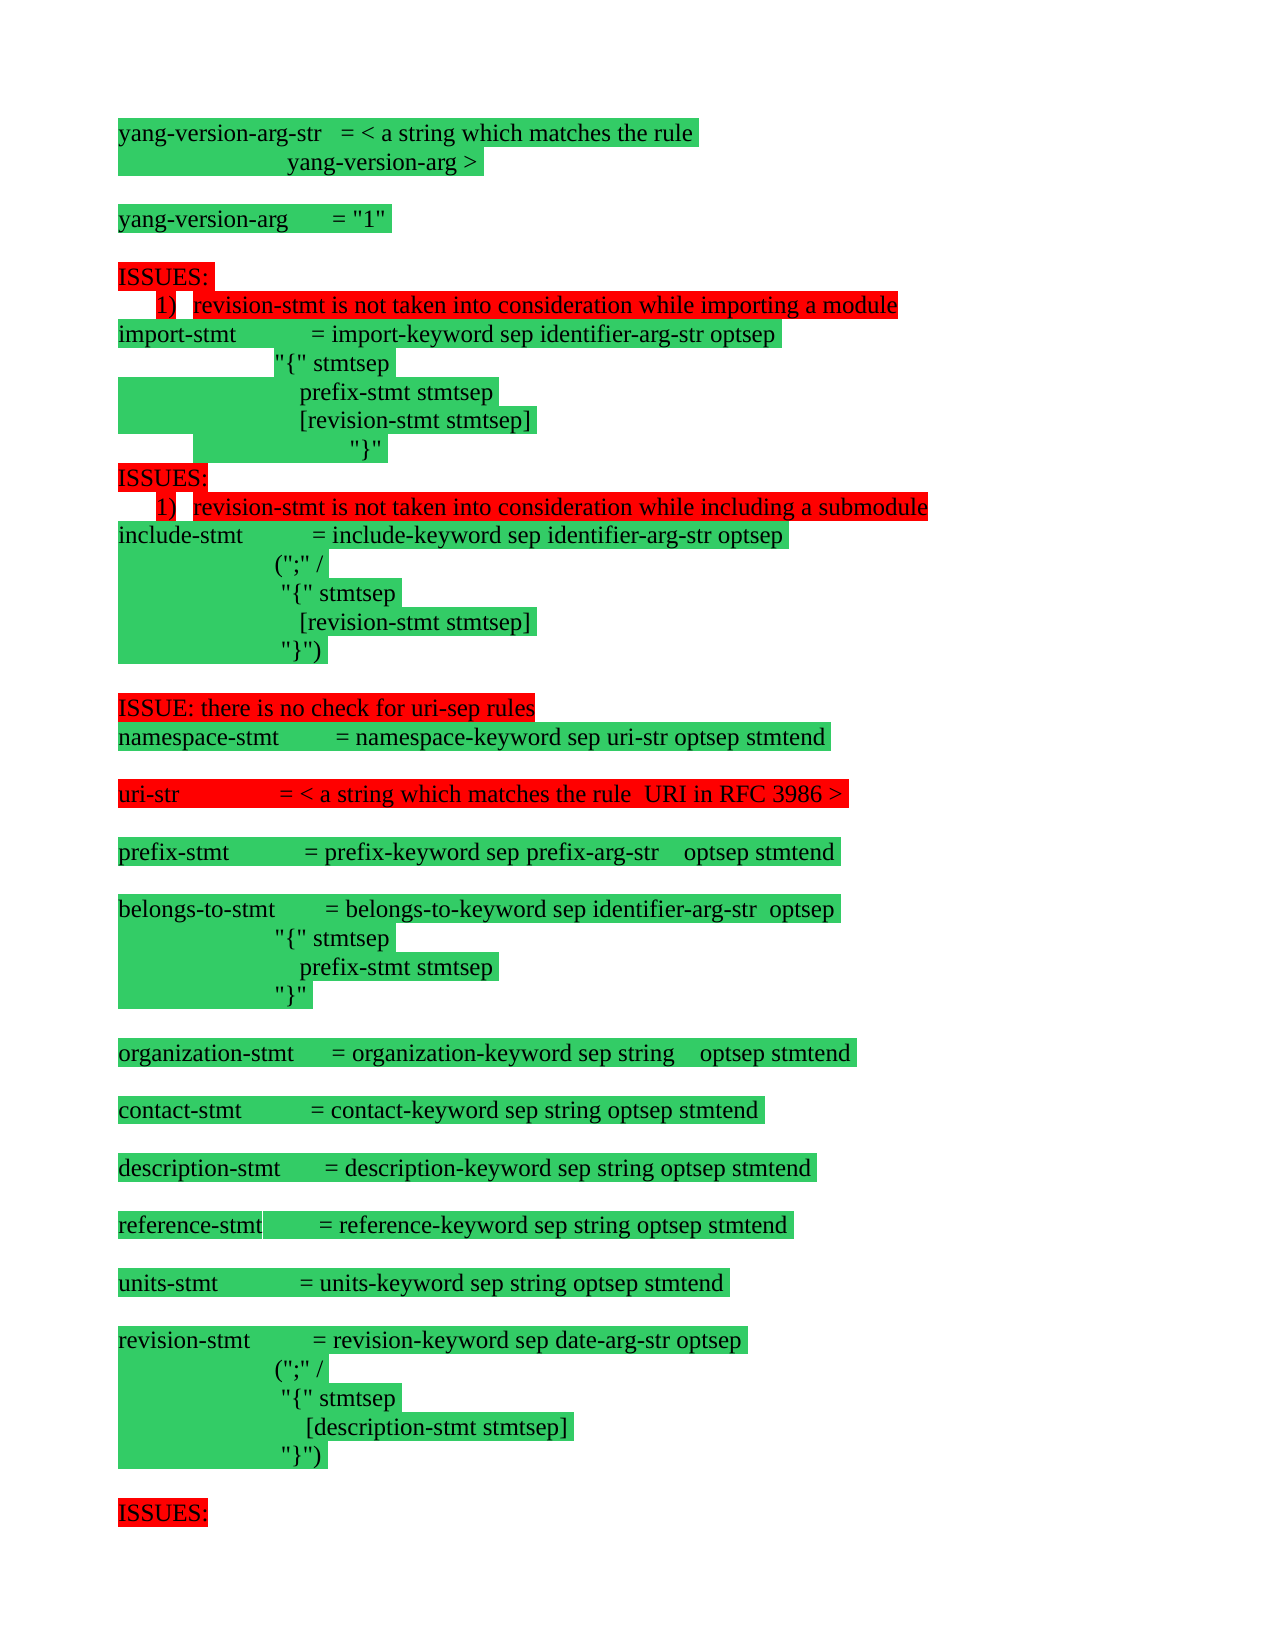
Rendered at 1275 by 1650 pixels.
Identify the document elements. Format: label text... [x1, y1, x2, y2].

text revision-stmt = revision-keyword sep date-arg-str optsep [118, 1326, 1157, 1354]
text ISSUE: there is no check for uri-sep rules [118, 693, 1157, 722]
text belongs-to-stmt = belongs-to-keyword sep identifier-arg-str optsep [118, 894, 1157, 923]
text yang-version-arg-str = < a string which matches the rule [118, 118, 1157, 147]
list ISSUES: [80, 463, 1157, 492]
text contact-stmt = contact-keyword sep string optsep stmtend [118, 1096, 1157, 1124]
text namespace-stmt = namespace-keyword sep uri-str optsep stmtend [118, 722, 1157, 751]
text organization-stmt = organization-keyword sep string optsep stmtend [118, 1038, 1157, 1067]
text "}") [118, 636, 1157, 664]
text uri-str = < a string which matches the rule URI in RFC 3986 > [118, 779, 1157, 808]
text yang-version-arg > [118, 147, 1157, 176]
text import-stmt = import-keyword sep identifier-arg-str optsep [118, 319, 1157, 348]
text yang-version-arg = "1" [118, 204, 1157, 233]
text prefix-stmt stmtsep [118, 377, 1157, 406]
list revision-stmt is not taken into consideration while including a submodule [156, 492, 1157, 521]
text [revision-stmt stmtsep] [118, 406, 1157, 434]
text ISSUES: [118, 1498, 1157, 1527]
text "}" [118, 981, 1157, 1009]
text [revision-stmt stmtsep] [118, 607, 1157, 636]
text units-stmt = units-keyword sep string optsep stmtend [118, 1268, 1157, 1297]
text ISSUES: [118, 262, 1157, 291]
text include-stmt = include-keyword sep identifier-arg-str optsep [118, 521, 1157, 549]
text "}") [118, 1441, 1157, 1469]
text reference-stmt = reference-keyword sep string optsep stmtend [118, 1211, 1157, 1239]
text "{" stmtsep [118, 1383, 1157, 1412]
text (";" / [118, 1354, 1157, 1383]
text prefix-stmt = prefix-keyword sep prefix-arg-str optsep stmtend [118, 837, 1157, 866]
list "}" [156, 434, 1157, 463]
text prefix-stmt stmtsep [118, 952, 1157, 981]
text (";" / [118, 549, 1157, 578]
text "{" stmtsep [118, 578, 1157, 607]
text "{" stmtsep [118, 923, 1157, 952]
text description-stmt = description-keyword sep string optsep stmtend [118, 1153, 1157, 1182]
list revision-stmt is not taken into consideration while importing a module [156, 291, 1157, 319]
text "{" stmtsep [118, 348, 1157, 377]
text [description-stmt stmtsep] [118, 1412, 1157, 1441]
